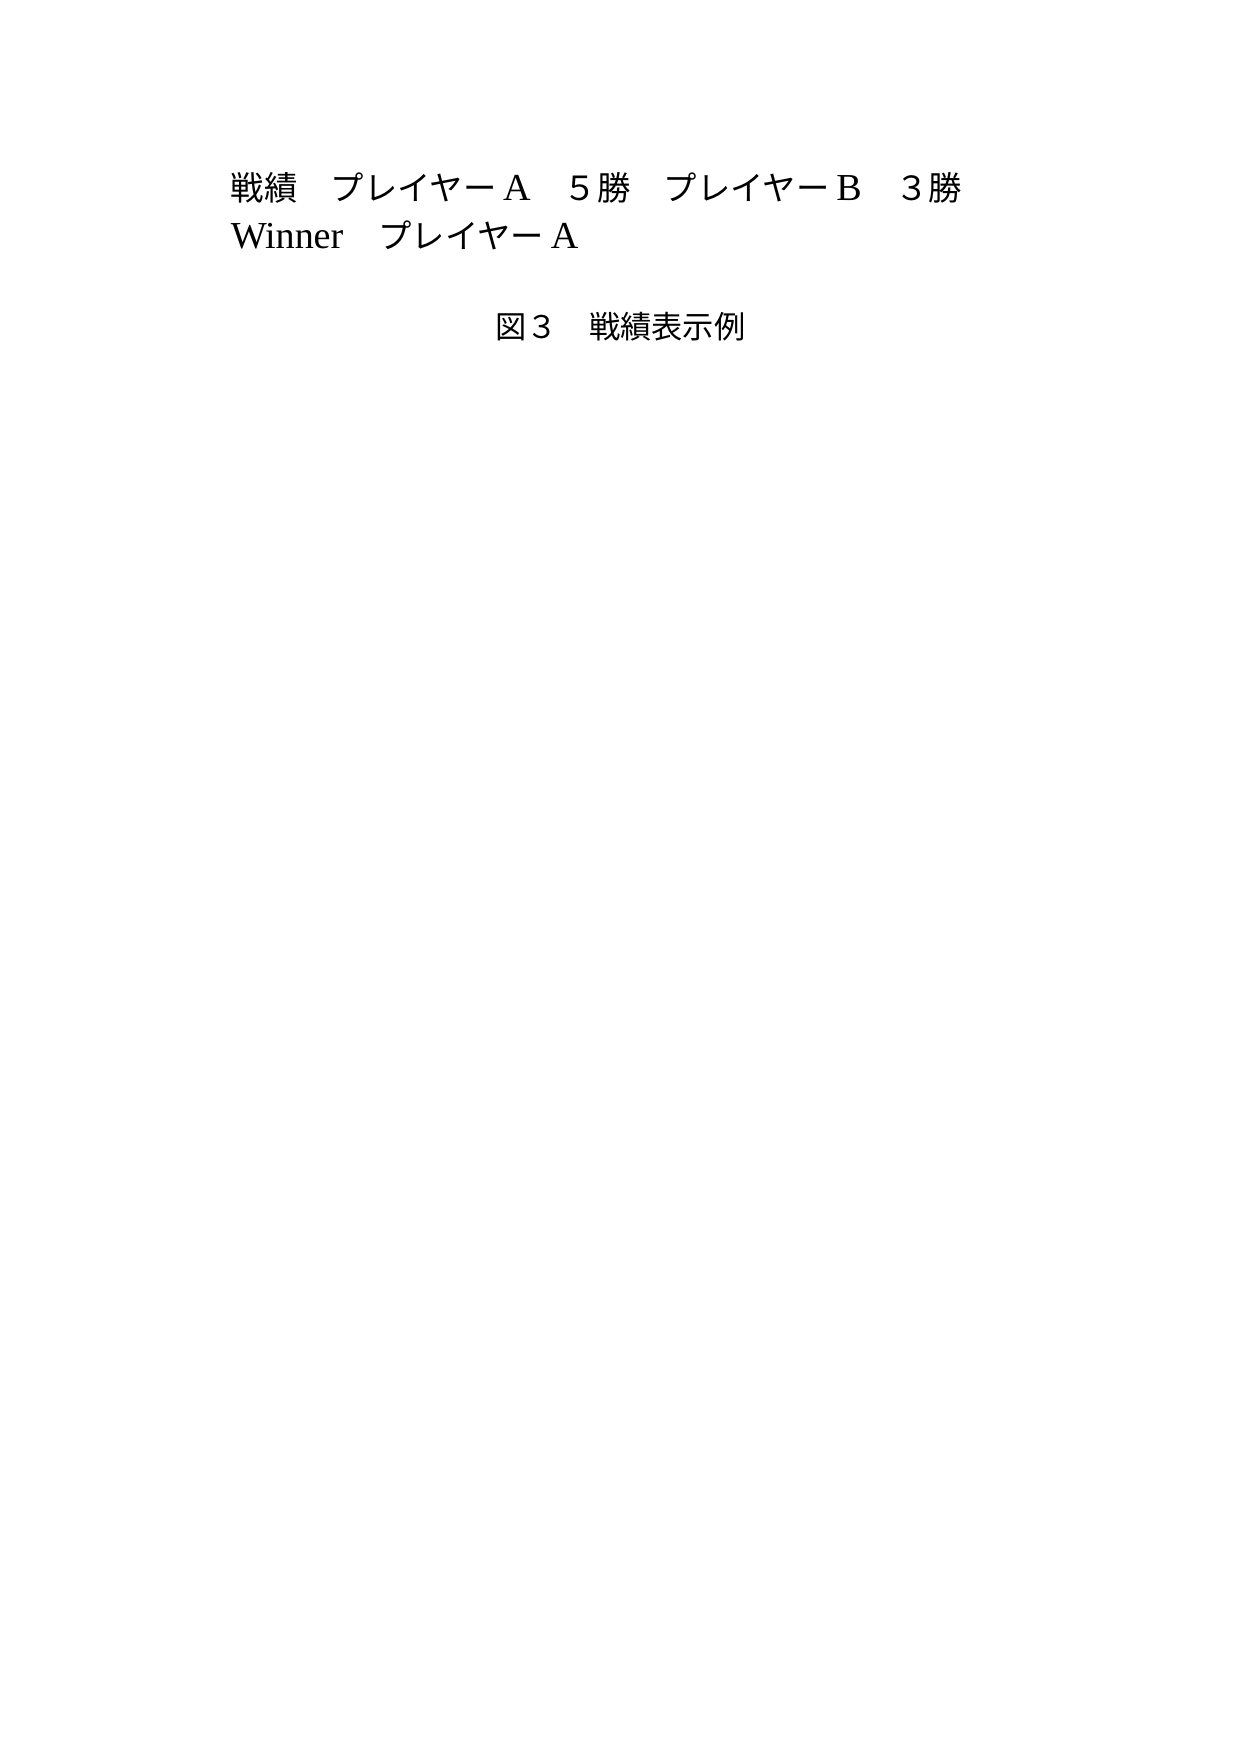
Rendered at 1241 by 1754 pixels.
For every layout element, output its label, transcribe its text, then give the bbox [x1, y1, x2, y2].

text 図３ 戦績表示例 [118, 302, 1122, 347]
list Winner プレイヤーA [193, 210, 1122, 258]
list 戦績 プレイヤーA ５勝 プレイヤーB ３勝 [193, 162, 1122, 210]
